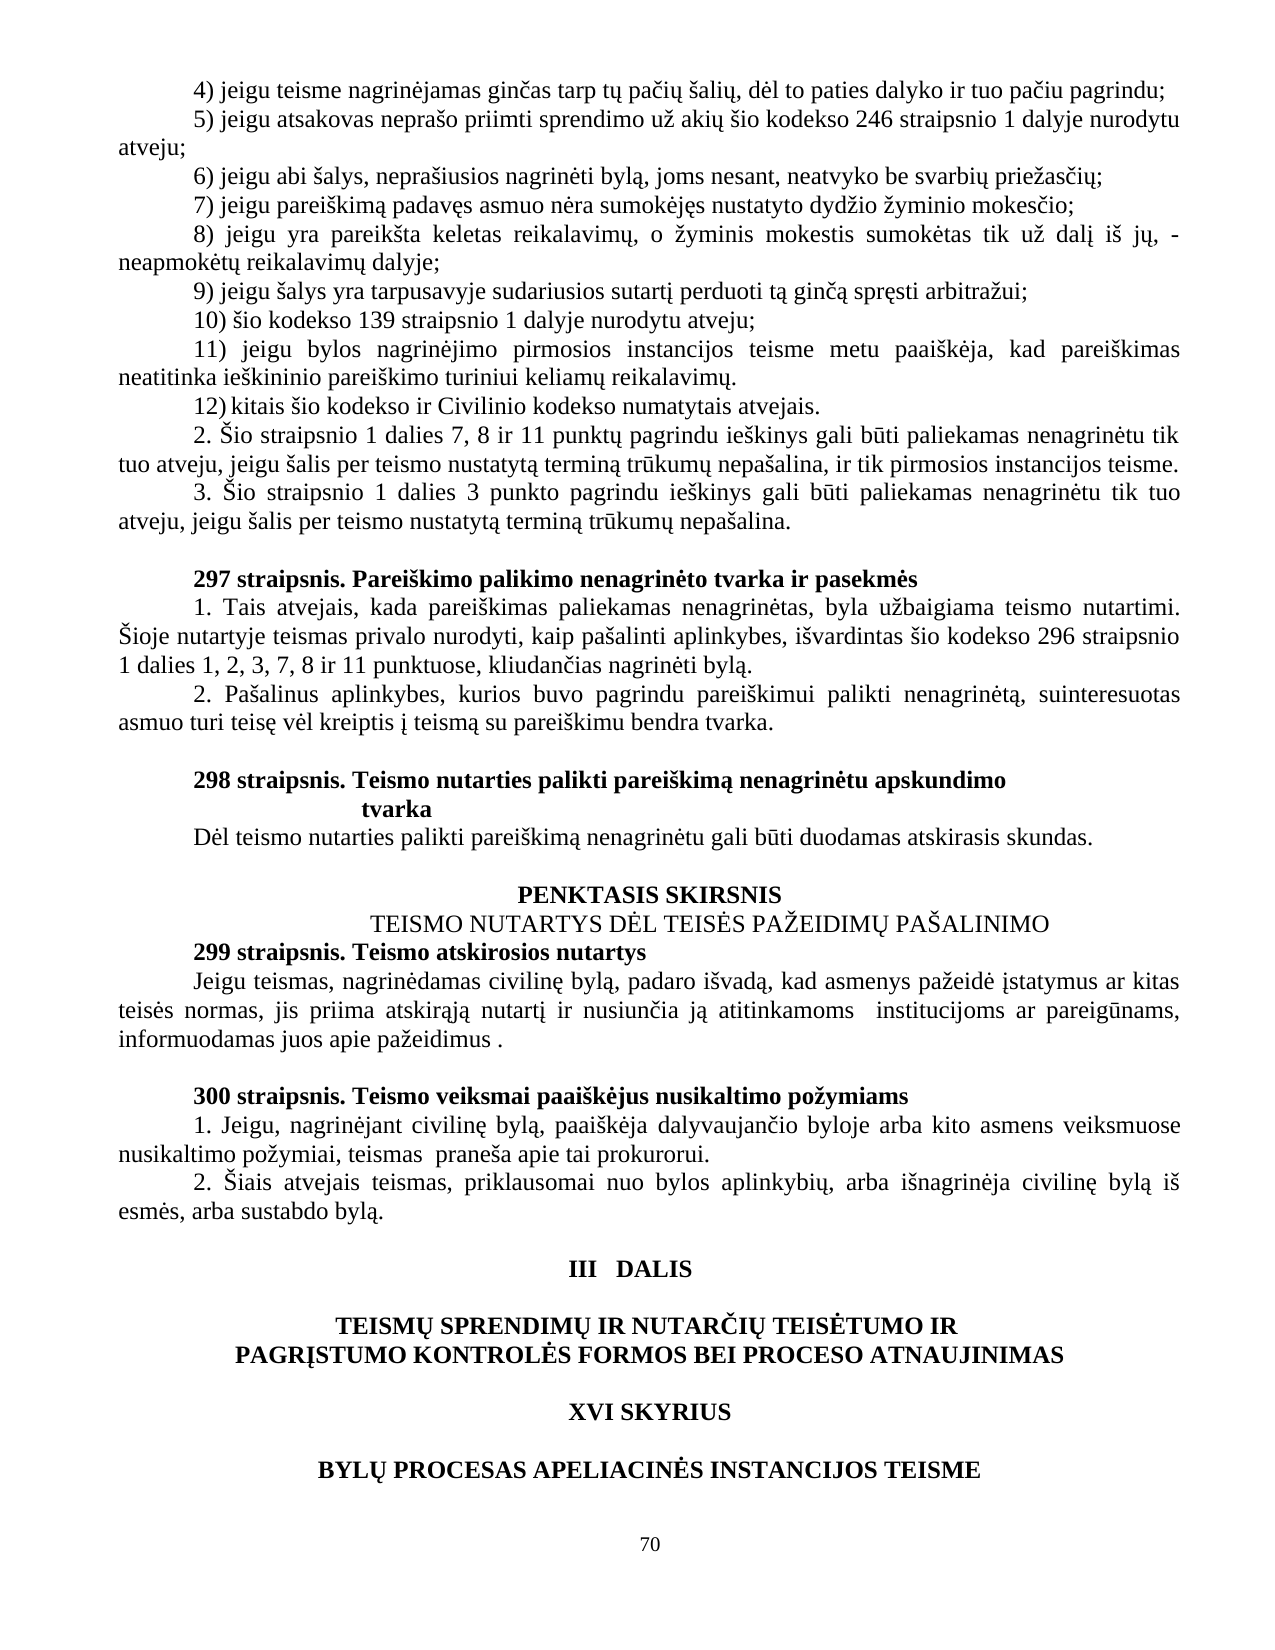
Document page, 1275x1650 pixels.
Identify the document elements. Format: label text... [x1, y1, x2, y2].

text PAGRĮSTUMO KONTROLĖS FORMOS BEI PROCESO ATNAUJINIMAS [118, 1340, 1181, 1369]
text 297 straipsnis. Pareiškimo palikimo nenagrinėto tvarka ir pasekmės [118, 564, 1181, 592]
text 2. Šio straipsnio 1 dalies 7, 8 ir 11 punktų pagrindu ieškinys gali būti paliekamas nenagrinėtu tik tuo atveju, jeigu šalis per teismo nustatytą terminą trūkumų nepašalina, ir tik pirmosios instancijos teisme. [118, 420, 1181, 477]
text 300 straipsnis. Teismo veiksmai paaiškėjus nusikaltimo požymiams [118, 1081, 1181, 1110]
text TEISMO NUTARTYS DĖL TEISĖS PAŽEIDIMŲ PAŠALINIMO [118, 909, 1181, 937]
text 298 straipsnis. Teismo nutarties palikti pareiškimą nenagrinėtu apskundimo [118, 765, 1181, 794]
text Jeigu teismas, nagrinėdamas civilinę bylą, padaro išvadą, kad asmenys pažeidė įstatymus ar kitas teisės normas, jis priima atskirąją nutartį ir nusiunčia ją atitinkamoms institucijoms ar pareigūnams, informuodamas juos apie pažeidimus . [118, 966, 1181, 1052]
text 6) jeigu abi šalys, neprašiusios nagrinėti bylą, joms nesant, neatvyko be svarbių priežasčių; [118, 161, 1181, 190]
text III DALIS [118, 1254, 1181, 1282]
text 3. Šio straipsnio 1 dalies 3 punkto pagrindu ieškinys gali būti paliekamas nenagrinėtu tik tuo atveju, jeigu šalis per teismo nustatytą terminą trūkumų nepašalina. [118, 477, 1181, 535]
text 9) jeigu šalys yra tarpusavyje sudariusios sutartį perduoti tą ginčą spręsti arbitražui; [118, 276, 1181, 305]
text 12) kitais šio kodekso ir Civilinio kodekso numatytais atvejais. [193, 391, 1181, 420]
text 2. Šiais atvejais teismas, priklausomai nuo bylos aplinkybių, arba išnagrinėja civilinę bylą iš esmės, arba sustabdo bylą. [118, 1167, 1181, 1225]
text PENKTASIS SKIRSNIS [118, 880, 1181, 909]
text XVI SKYRIUS [118, 1397, 1181, 1426]
text 1. Tais atvejais, kada pareiškimas paliekamas nenagrinėtas, byla užbaigiama teismo nutartimi. Šioje nutartyje teismas privalo nurodyti, kaip pašalinti aplinkybes, išvardintas šio kodekso 296 straipsnio 1 dalies 1, 2, 3, 7, 8 ir 11 punktuose, kliudančias nagrinėti bylą. [118, 592, 1181, 679]
text tvarka [118, 794, 1181, 822]
text 4) jeigu teisme nagrinėjamas ginčas tarp tų pačių šalių, dėl to paties dalyko ir tuo pačiu pagrindu; [118, 75, 1181, 104]
text 11) jeigu bylos nagrinėjimo pirmosios instancijos teisme metu paaiškėja, kad pareiškimas neatitinka ieškininio pareiškimo turiniui keliamų reikalavimų. [118, 334, 1181, 391]
text 2. Pašalinus aplinkybes, kurios buvo pagrindu pareiškimui palikti nenagrinėtą, suinteresuotas asmuo turi teisę vėl kreiptis į teismą su pareiškimu bendra tvarka. [118, 679, 1181, 736]
text 299 straipsnis. Teismo atskirosios nutartys [118, 937, 1181, 966]
text Dėl teismo nutarties palikti pareiškimą nenagrinėtu gali būti duodamas atskirasis skundas. [118, 822, 1181, 851]
text 10) šio kodekso 139 straipsnio 1 dalyje nurodytu atveju; [118, 305, 1181, 334]
text TEISMŲ SPRENDIMŲ IR NUTARČIŲ TEISĖTUMO IR [118, 1311, 1181, 1340]
text 1. Jeigu, nagrinėjant civilinę bylą, paaiškėja dalyvaujančio byloje arba kito asmens veiksmuose nusikaltimo požymiai, teismas praneša apie tai prokurorui. [118, 1110, 1181, 1167]
text BYLŲ PROCESAS APELIACINĖS INSTANCIJOS TEISME [118, 1455, 1181, 1484]
text 5) jeigu atsakovas neprašo priimti sprendimo už akių šio kodekso 246 straipsnio 1 dalyje nurodytu atveju; [118, 104, 1181, 161]
text 8) jeigu yra pareikšta keletas reikalavimų, o žyminis mokestis sumokėtas tik už dalį iš jų, - neapmokėtų reikalavimų dalyje; [118, 219, 1181, 276]
text 7) jeigu pareiškimą padavęs asmuo nėra sumokėjęs nustatyto dydžio žyminio mokesčio; [118, 190, 1181, 219]
